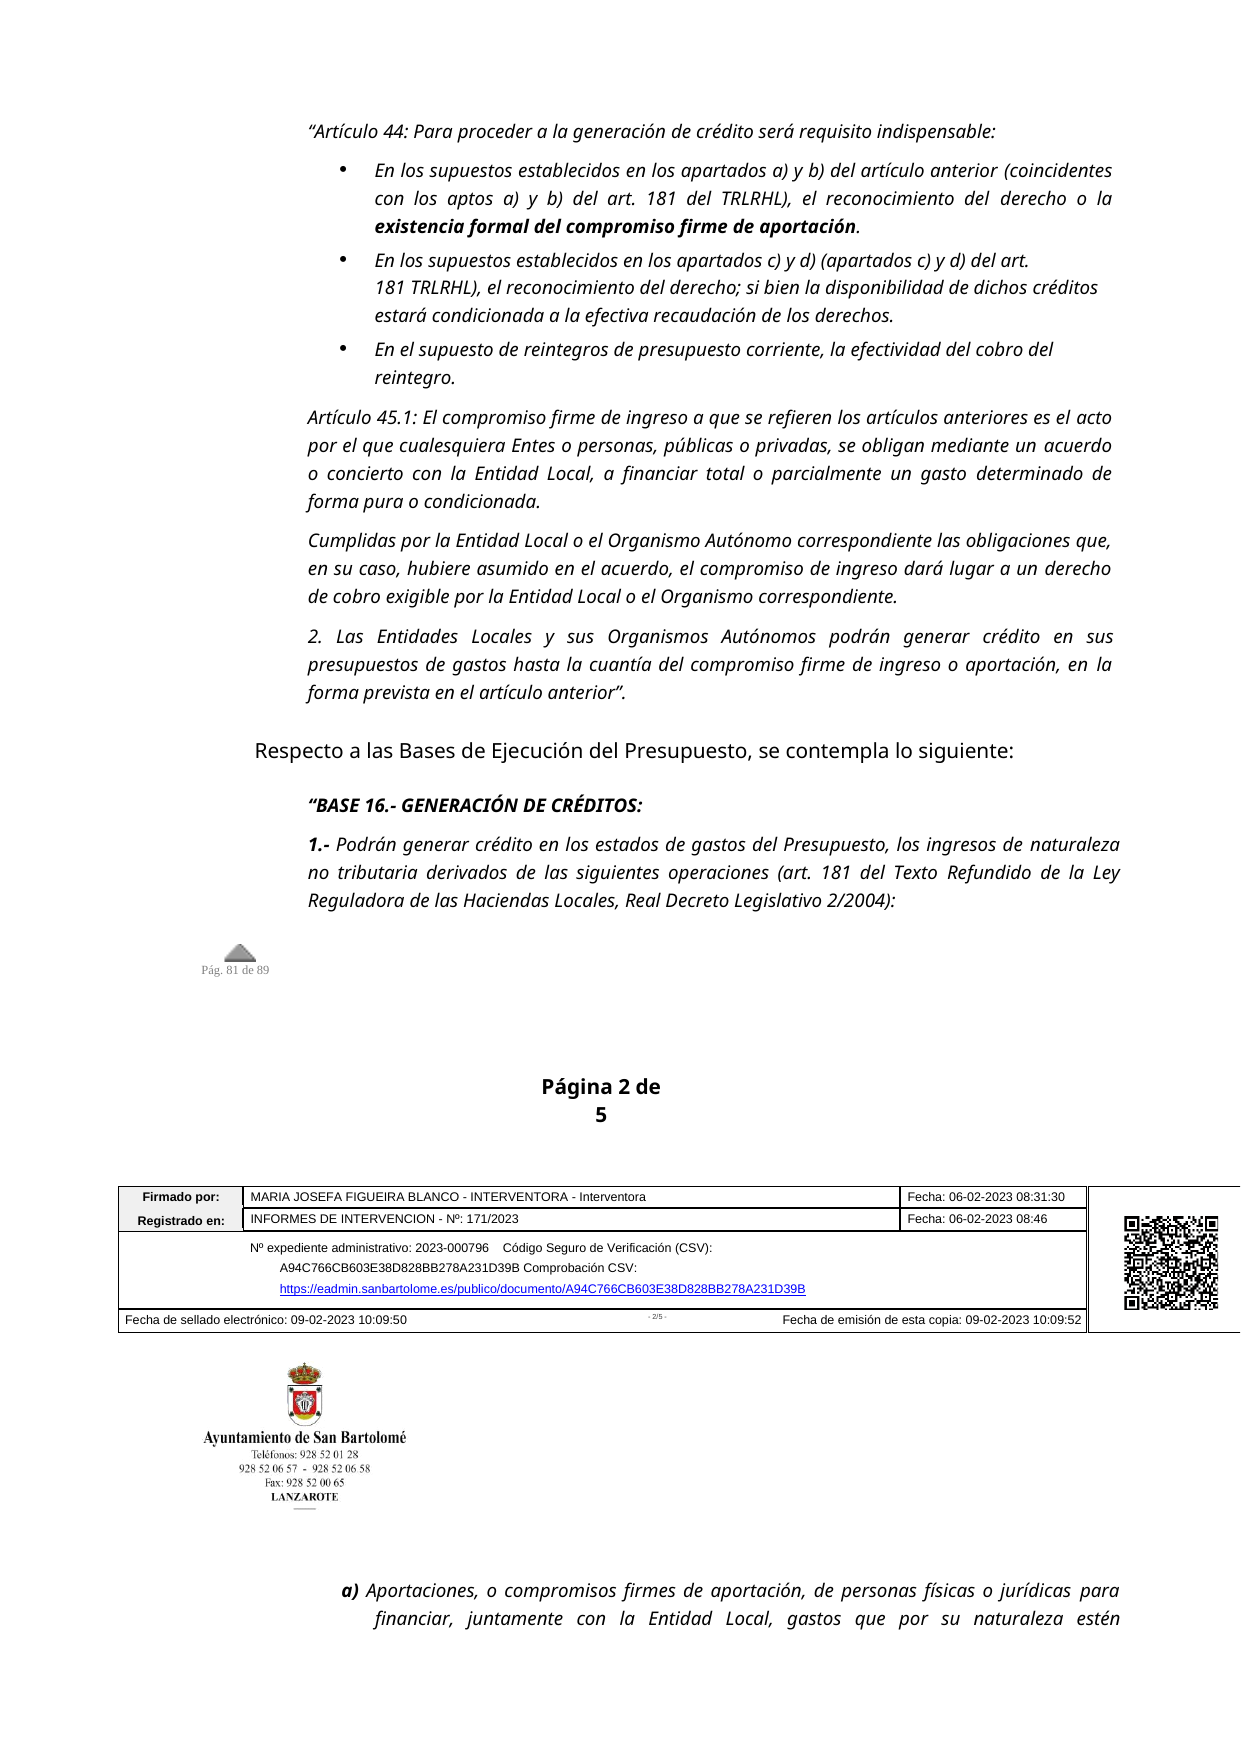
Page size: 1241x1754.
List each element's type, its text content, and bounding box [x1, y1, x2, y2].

text Artículo 45.1: El compromiso firme de ingreso a que se refieren los artículos anteriores es el acto por el que cualesquiera Entes o personas, públicas o privadas, se obligan mediante un acuerdo o concierto con la Entidad Local, a financiar total o parcialmente un gasto determinado de forma pura o condicionada. [308, 404, 1114, 514]
table_cell INFORMES DE INTERVENCION - Nº: 171/2023 [244, 1209, 899, 1230]
text Pág. 81 de 89 [201, 963, 1122, 977]
table_cell Fecha: 06-02-2023 08:46 [901, 1209, 1086, 1230]
text 181 TRLRHL), el reconocimiento del derecho; si bien la disponibilidad de dichos créditos estará condicionada a la efectiva recaudación de los derechos. [374, 275, 1114, 328]
text “Artículo 44: Para proceder a la generación de crédito será requisito indispensable: [308, 118, 1122, 144]
table_cell Registrado en: [119, 1211, 242, 1228]
list En el supuesto de reintegros de presupuesto corriente, la efectividad del cobro del reintegro. [339, 336, 1113, 390]
text Página 2 de 5 [536, 1072, 667, 1129]
text Respecto a las Bases de Ejecución del Presupuesto, se contempla lo siguiente: [254, 736, 1122, 764]
table_cell Nº expediente administrativo: 2023-000796 Código Seguro de Verificación (CSV): A94C766CB603E38D828BB278A231D39B Comprobación CSV: https://eadmin.sanbartolome.es/publico/documento/A94C766CB603E38D828BB278A231D39B [119, 1232, 1086, 1308]
table_header MARIA JOSEFA FIGUEIRA BLANCO - INTERVENTORA - Interventora [244, 1187, 899, 1207]
text 2. Las Entidades Locales y sus Organismos Autónomos podrán generar crédito en sus presupuestos de gastos hasta la cuantía del compromiso firme de ingreso o aportación, en la forma prevista en el artículo anterior”. [308, 623, 1114, 704]
table_cell Fecha de sellado electrónico: 09-02-2023 10:09:50 - 2/5 - Fecha de emisión de esta copia: 09-02-2023 10:09:52 [119, 1310, 1086, 1332]
table_header Fecha: 06-02-2023 08:31:30 [901, 1187, 1086, 1207]
table_header [1089, 1187, 1240, 1332]
text 1.- Podrán generar crédito en los estados de gastos del Presupuesto, los ingresos de naturaleza no tributaria derivados de las siguientes operaciones (art. 181 del Texto Refundido de la Ley Reguladora de las Haciendas Locales, Real Decreto Legislativo 2/2004): [308, 832, 1122, 913]
list En los supuestos establecidos en los apartados c) y d) (apartados c) y d) del art. [339, 247, 1122, 273]
text Cumplidas por la Entidad Local o el Organismo Autónomo correspondiente las obligaciones que, en su caso, hubiere asumido en el acuerdo, el compromiso de ingreso dará lugar a un derecho de cobro exigible por la Entidad Local o el Organismo correspondiente. [308, 527, 1113, 609]
text “BASE 16.- GENERACIÓN DE CRÉDITOS: [308, 793, 1122, 818]
list En los supuestos establecidos en los apartados a) y b) del artículo anterior (coincidentes con los aptos a) y b) del art. 181 del TRLRHL), el reconocimiento del derecho o la existencia formal del compromiso firme de aportación. [339, 157, 1114, 239]
table_header Firmado por: [119, 1187, 242, 1205]
text a) Aportaciones, o compromisos firmes de aportación, de personas físicas o jurídicas para financiar, juntamente con la Entidad Local, gastos que por su naturaleza estén [341, 1577, 1122, 1631]
